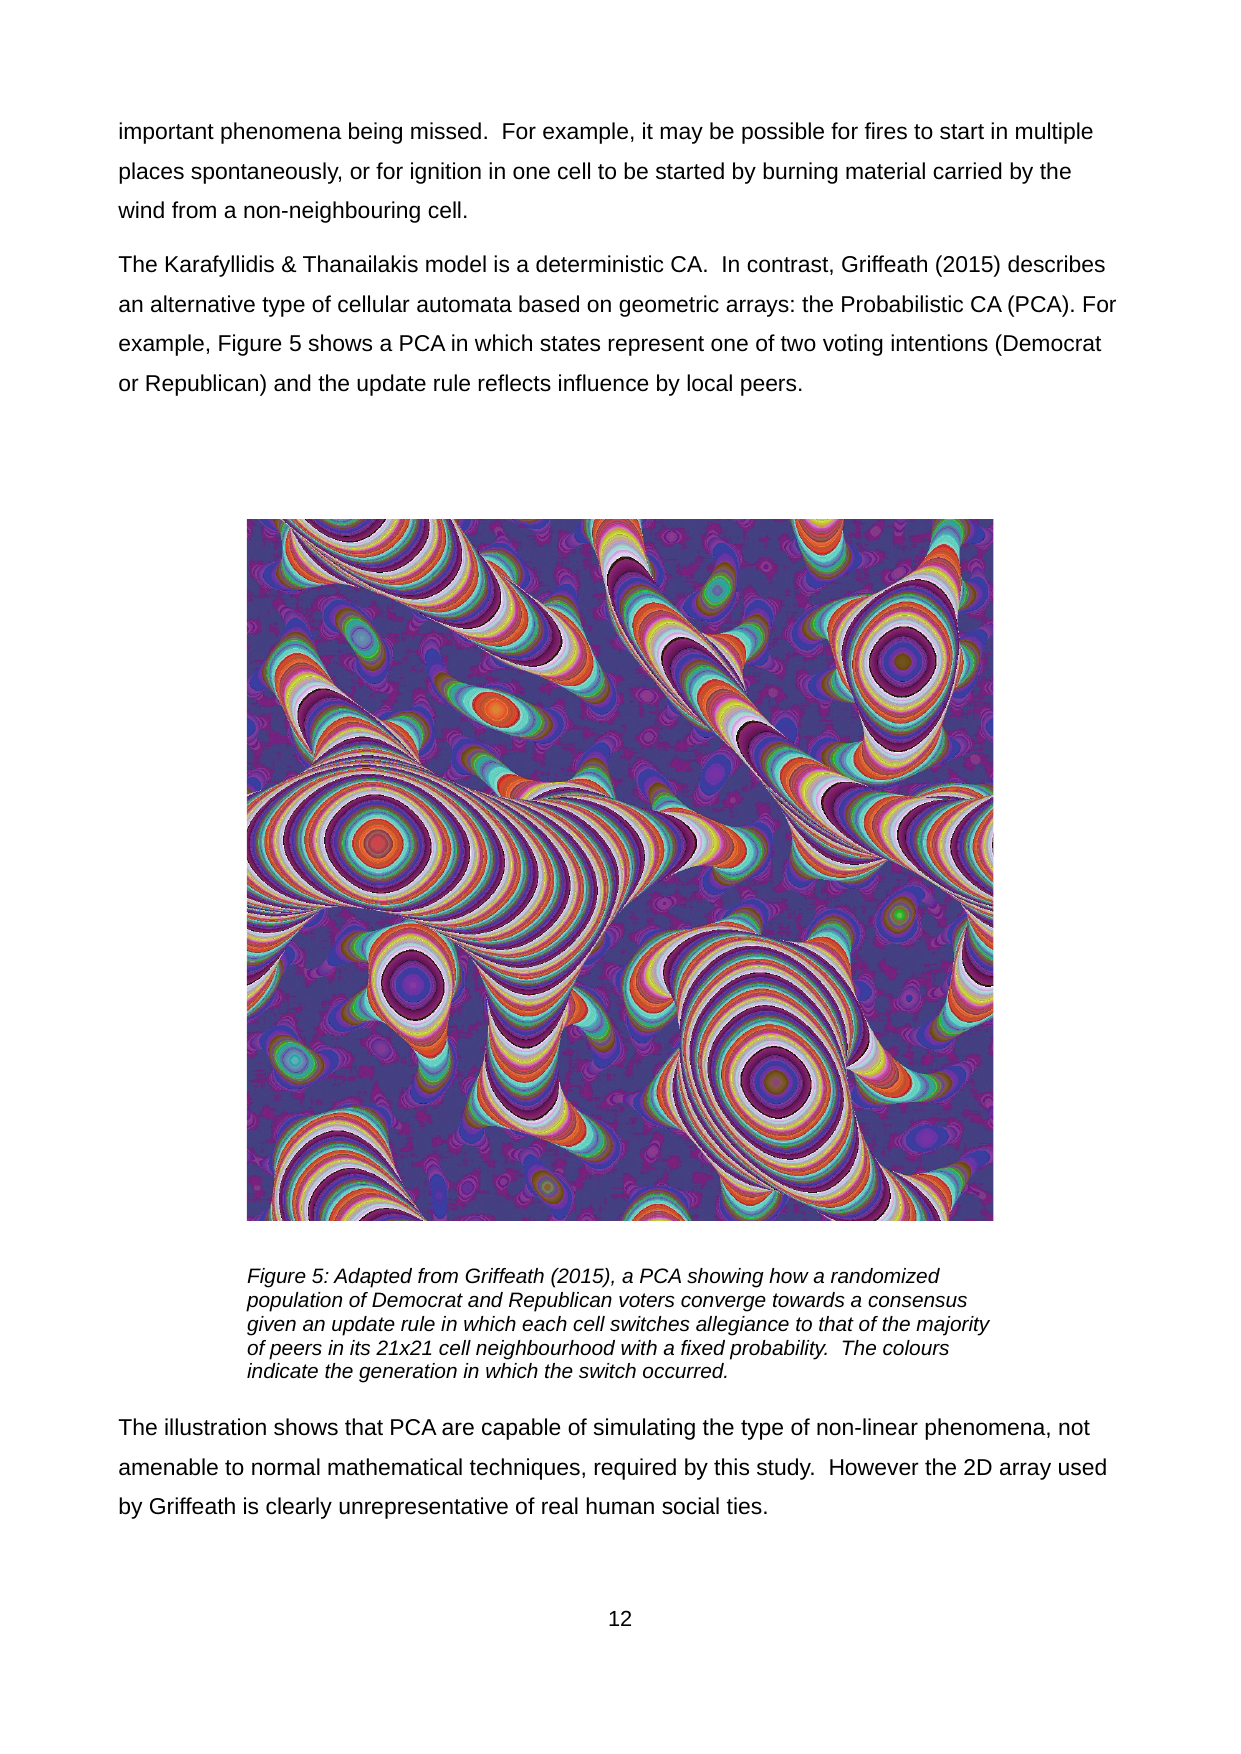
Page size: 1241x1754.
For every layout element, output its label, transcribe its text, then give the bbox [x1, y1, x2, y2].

text Figure 5: Adapted from Griffeath (2015), a PCA showing how a randomized population of Democrat and Republican voters converge towards a consensus given an update rule in which each cell switches allegiance to that of the majority of peers in its 21x21 cell neighbourhood with a fixed probability. The colours indicate the generation in which the switch occurred. [247, 1263, 993, 1383]
picture [246, 519, 994, 1221]
text important phenomena being missed. For example, it may be possible for fires to start in multiple places spontaneously, or for ignition in one cell to be started by burning material carried by the wind from a non-neighbouring cell. [118, 118, 1122, 223]
text The illustration shows that PCA are capable of simulating the type of non-linear phenomena, not amenable to normal mathematical techniques, required by this study. However the 2D array used by Griffeath is clearly unrepresentative of real human social ties. [118, 1414, 1122, 1520]
text The Karafyllidis & Thanailakis model is a deterministic CA. In contrast, Griffeath (2015) describes an alternative type of cellular automata based on geometric arrays: the Probabilistic CA (PCA). For example, Figure 5 shows a PCA in which states represent one of two voting intentions (Democrat or Republican) and the update rule reflects influence by local peers. [118, 251, 1122, 396]
